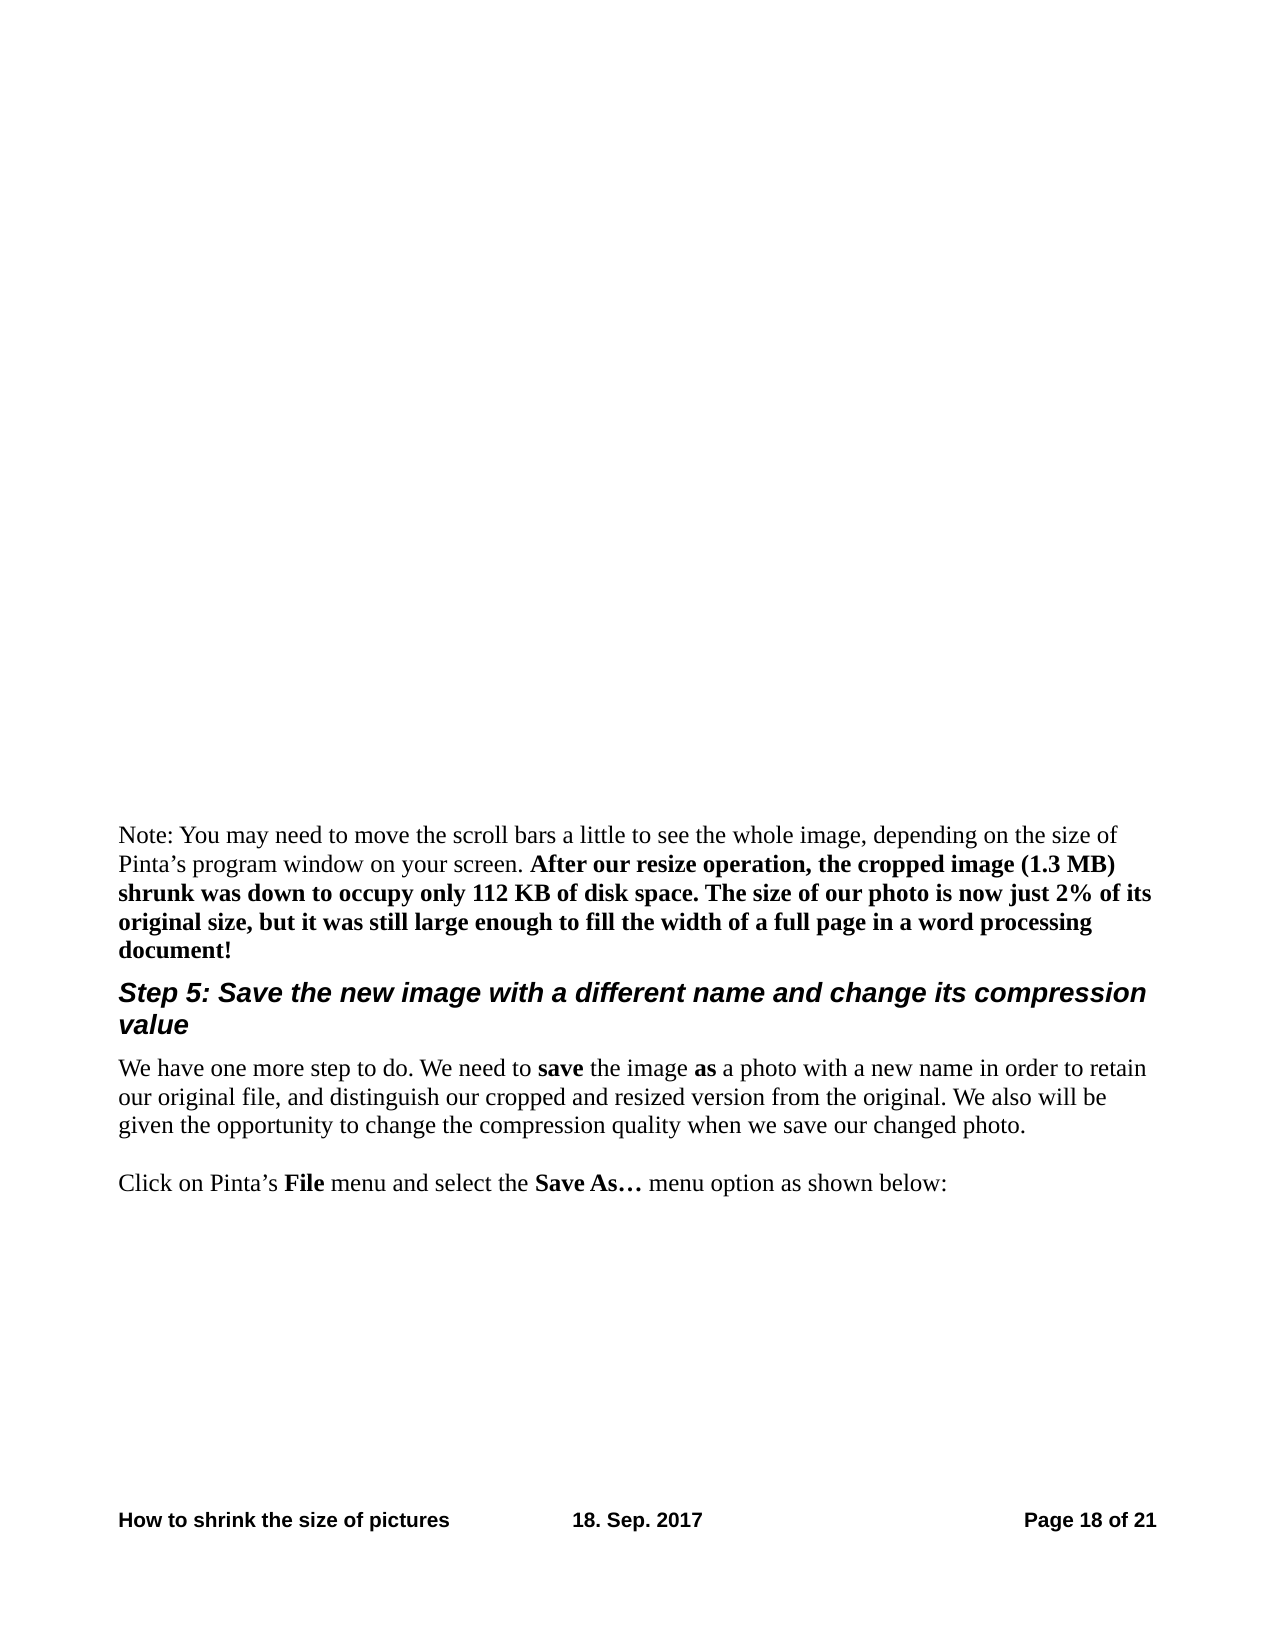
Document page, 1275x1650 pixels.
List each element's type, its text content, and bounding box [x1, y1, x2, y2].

text Click on Pinta’s File menu and select the Save As… menu option as shown below: [118, 1168, 1157, 1197]
text We have one more step to do. We need to save the image as a photo with a new name in order to retain our original file, and distinguish our cropped and resized version from the original. We also will be given the opportunity to change the compression quality when we save our changed photo. [118, 1053, 1157, 1139]
subtitle Step 5: Save the new image with a different name and change its compression value [118, 977, 1157, 1041]
text Note: You may need to move the scroll bars a little to see the whole image, depending on the size of Pinta’s program window on your screen. After our resize operation, the cropped image (1.3 MB) shrunk was down to occupy only 112 KB of disk space. The size of our photo is now just 2% of its original size, but it was still large enough to fill the width of a full page in a word processing document! [118, 821, 1157, 964]
